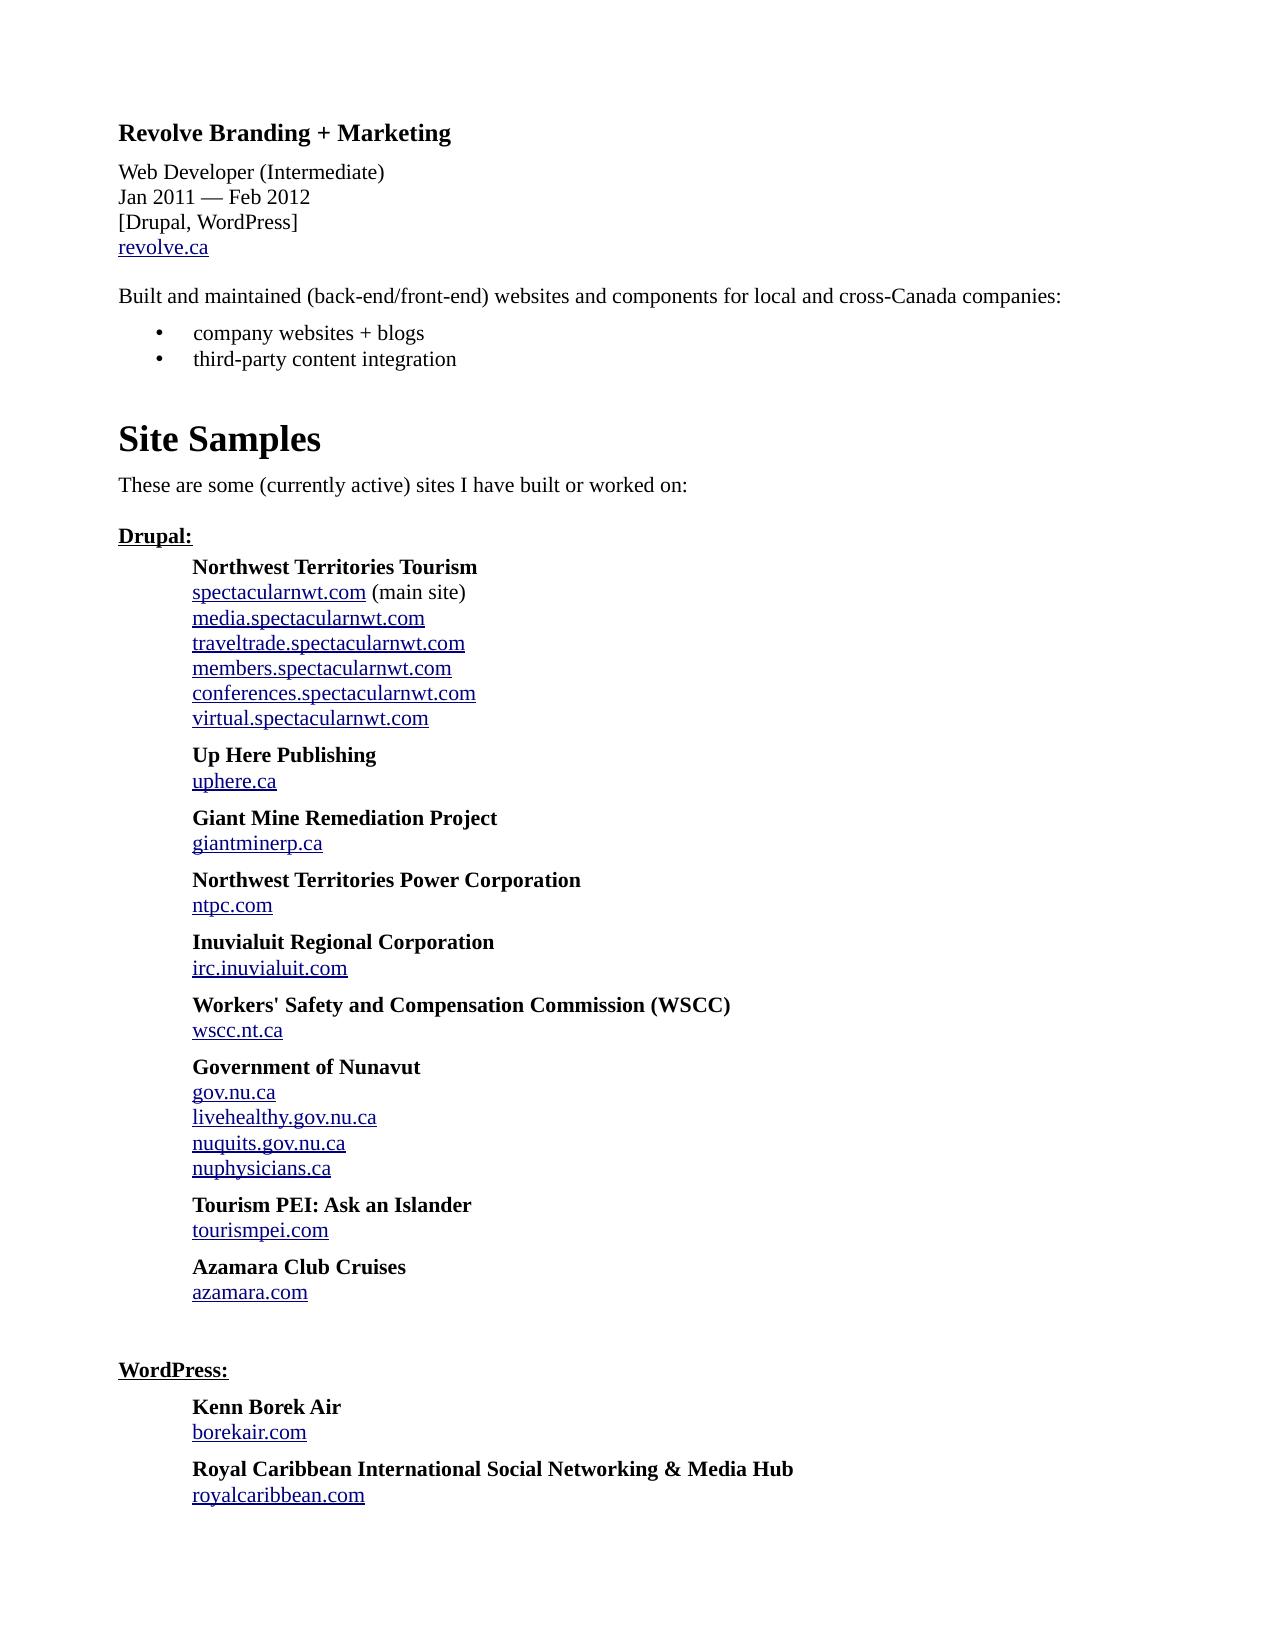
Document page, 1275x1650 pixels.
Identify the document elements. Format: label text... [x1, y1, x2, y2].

text Revolve Branding + Marketing [118, 118, 1157, 147]
text Tourism PEI: Ask an Islander tourismpei.com [192, 1192, 1157, 1242]
text WordPress: [118, 1357, 1157, 1382]
text Giant Mine Remediation Project giantminerp.ca [192, 805, 1157, 855]
list third-party content integration [156, 346, 1157, 371]
text Royal Caribbean International Social Networking & Media Hub royalcaribbean.com [192, 1456, 1157, 1507]
text Northwest Territories Power Corporation ntpc.com [192, 867, 1157, 917]
text Azamara Club Cruises azamara.com [192, 1254, 1157, 1304]
list company websites + blogs [156, 320, 1157, 346]
text Up Here Publishing uphere.ca [192, 742, 1157, 793]
text Government of Nunavut gov.nu.ca livehealthy.gov.nu.ca nuquits.gov.nu.ca nuphysicians.ca [192, 1054, 1157, 1180]
text Northwest Territories Tourism spectacularnwt.com (main site) media.spectacularnwt.com traveltrade.spectacularnwt.com members.spectacularnwt.com conferences.spectacularnwt.com virtual.spectacularnwt.com [192, 554, 1157, 731]
text Kenn Borek Air borekair.com [192, 1394, 1157, 1444]
text Drupal: [118, 523, 1157, 548]
text These are some (currently active) sites I have built or worked on: [118, 472, 1157, 498]
text Built and maintained (back-end/front-end) websites and components for local and cross-Canada companies: [118, 283, 1157, 308]
text Web Developer (Intermediate) Jan 2011 — Feb 2012 [Drupal, WordPress] revolve.ca [118, 159, 1157, 259]
text Workers' Safety and Compensation Commission (WSCC) wscc.nt.ca [192, 992, 1157, 1042]
subtitle Site Samples [118, 417, 1157, 460]
text Inuvialuit Regional Corporation irc.inuvialuit.com [192, 929, 1157, 980]
